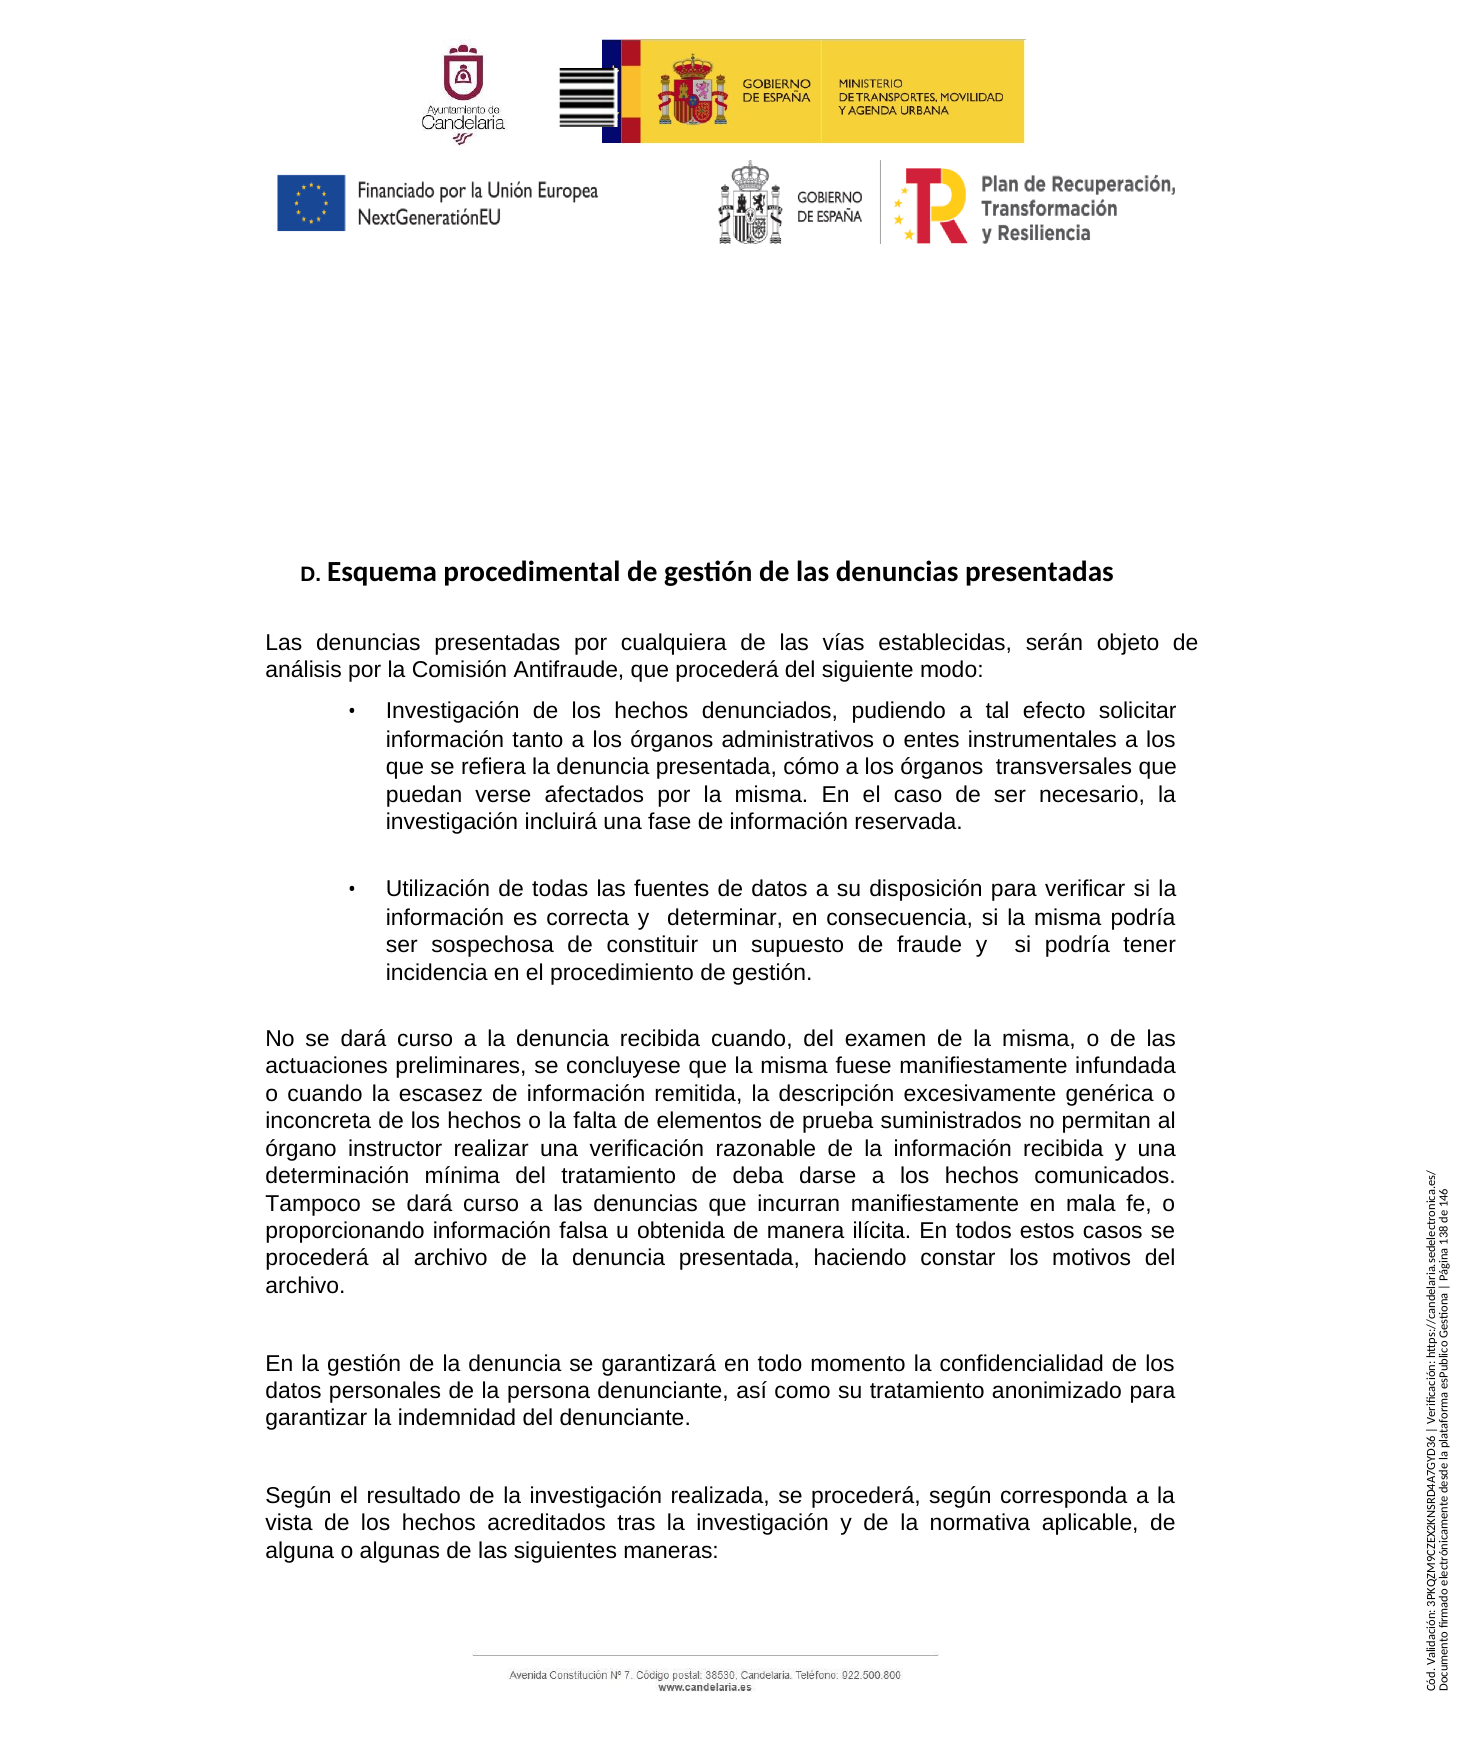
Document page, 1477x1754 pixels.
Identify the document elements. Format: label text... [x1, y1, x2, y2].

text En la gestión de la denuncia se garantizará en todo momento la confidencialidad de los datos personales de la persona denunciante, así como su tratamiento anonimizado para garantizar la indemnidad del denunciante. [265, 1349, 1176, 1431]
text Las denuncias presentadas por cualquiera de las vías establecidas, serán objeto de análisis por la Comisión Antifraude, que procederá del siguiente modo: [265, 629, 1199, 682]
list Utilización de todas las fuentes de datos a su disposición para verificar si la información es correcta y determinar, en consecuencia, si la misma podría ser sospechosa de constituir un supuesto de fraude y si podría tener incidencia en el procedimiento de gestión. [348, 874, 1177, 985]
text Según el resultado de la investigación realizada, se procederá, según corresponda a la vista de los hechos acreditados tras la investigación y de la normativa aplicable, de alguna o algunas de las siguientes maneras: [265, 1482, 1176, 1563]
subtitle D. Esquema procedimental de gestión de las denuncias presentadas [300, 553, 1241, 589]
text No se dará curso a la denuncia recibida cuando, del examen de la misma, o de las actuaciones preliminares, se concluyese que la misma fuese manifiestamente infundada o cuando la escasez de información remitida, la descripción excesivamente genérica o inconcreta de los hechos o la falta de elementos de prueba suministrados no permitan al órgano instructor realizar una verificación razonable de la información recibida y una determinación mínima del tratamiento de deba darse a los hechos comunicados. Tampoco se dará curso a las denuncias que incurran manifiestamente en mala fe, o proporcionando información falsa u obtenida de manera ilícita. En todos estos casos se procederá al archivo de la denuncia presentada, haciendo constar los motivos del archivo. [265, 1025, 1176, 1298]
list Investigación de los hechos denunciados, pudiendo a tal efecto solicitar información tanto a los órganos administrativos o entes instrumentales a los que se refiera la denuncia presentada, cómo a los órganos transversales que puedan verse afectados por la misma. En el caso de ser necesario, la investigación incluirá una fase de información reservada. [348, 696, 1177, 834]
